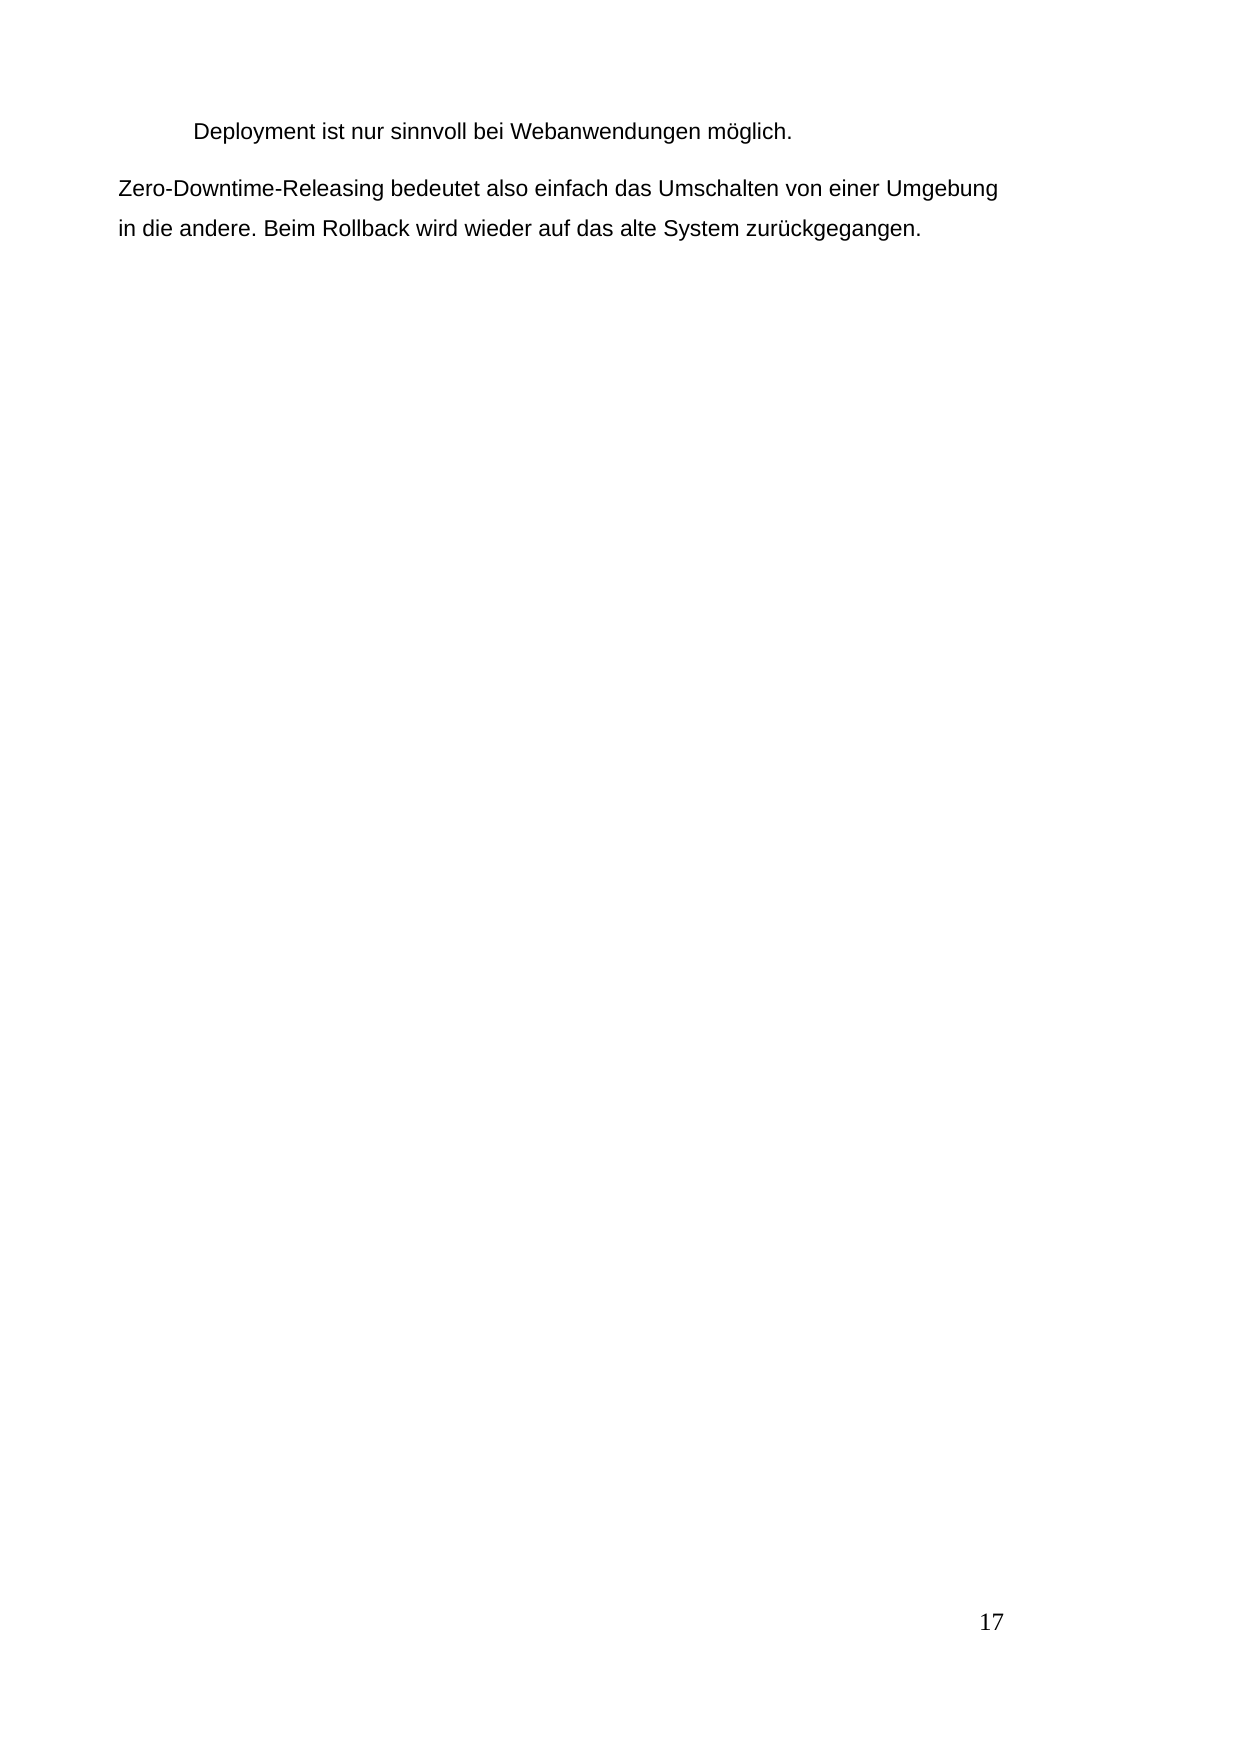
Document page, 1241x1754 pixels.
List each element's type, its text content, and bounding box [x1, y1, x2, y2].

list Deployment ist nur sinnvoll bei Webanwendungen möglich. [156, 118, 1004, 144]
text Zero-Downtime-Releasing bedeutet also einfach das Umschalten von einer Umgebung in die andere. Beim Rollback wird wieder auf das alte System zurückgegangen. [118, 175, 1004, 241]
